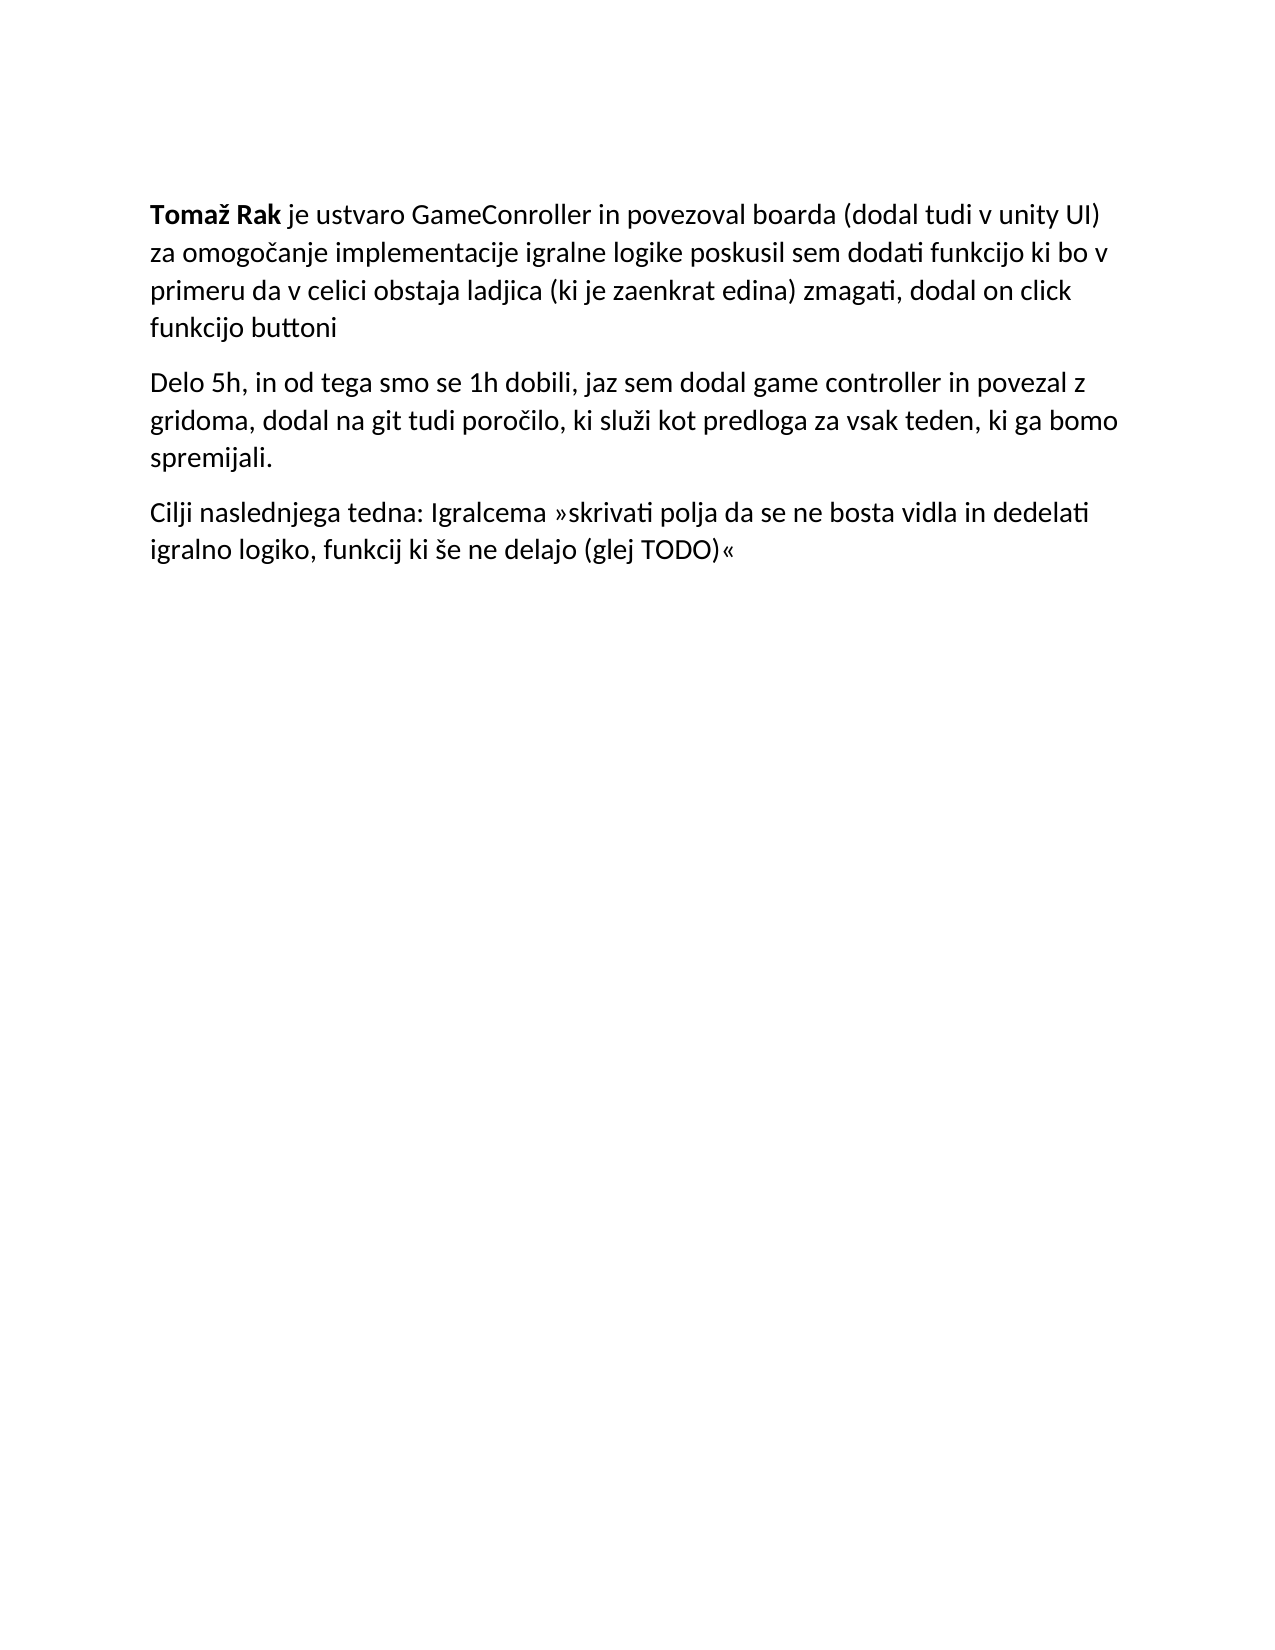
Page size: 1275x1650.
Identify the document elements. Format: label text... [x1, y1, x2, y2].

text Cilji naslednjega tedna: Igralcema »skrivati polja da se ne bosta vidla in dedelati igralno logiko, funkcij ki še ne delajo (glej TODO)« [150, 494, 1125, 567]
text Tomaž Rak je ustvaro GameConroller in povezoval boarda (dodal tudi v unity UI) za omogočanje implementacije igralne logike poskusil sem dodati funkcijo ki bo v primeru da v celici obstaja ladjica (ki je zaenkrat edina) zmagati, dodal on click funkcijo buttoni [150, 196, 1125, 345]
text Delo 5h, in od tega smo se 1h dobili, jaz sem dodal game controller in povezal z gridoma, dodal na git tudi poročilo, ki služi kot predloga za vsak teden, ki ga bomo spremijali. [150, 364, 1125, 475]
